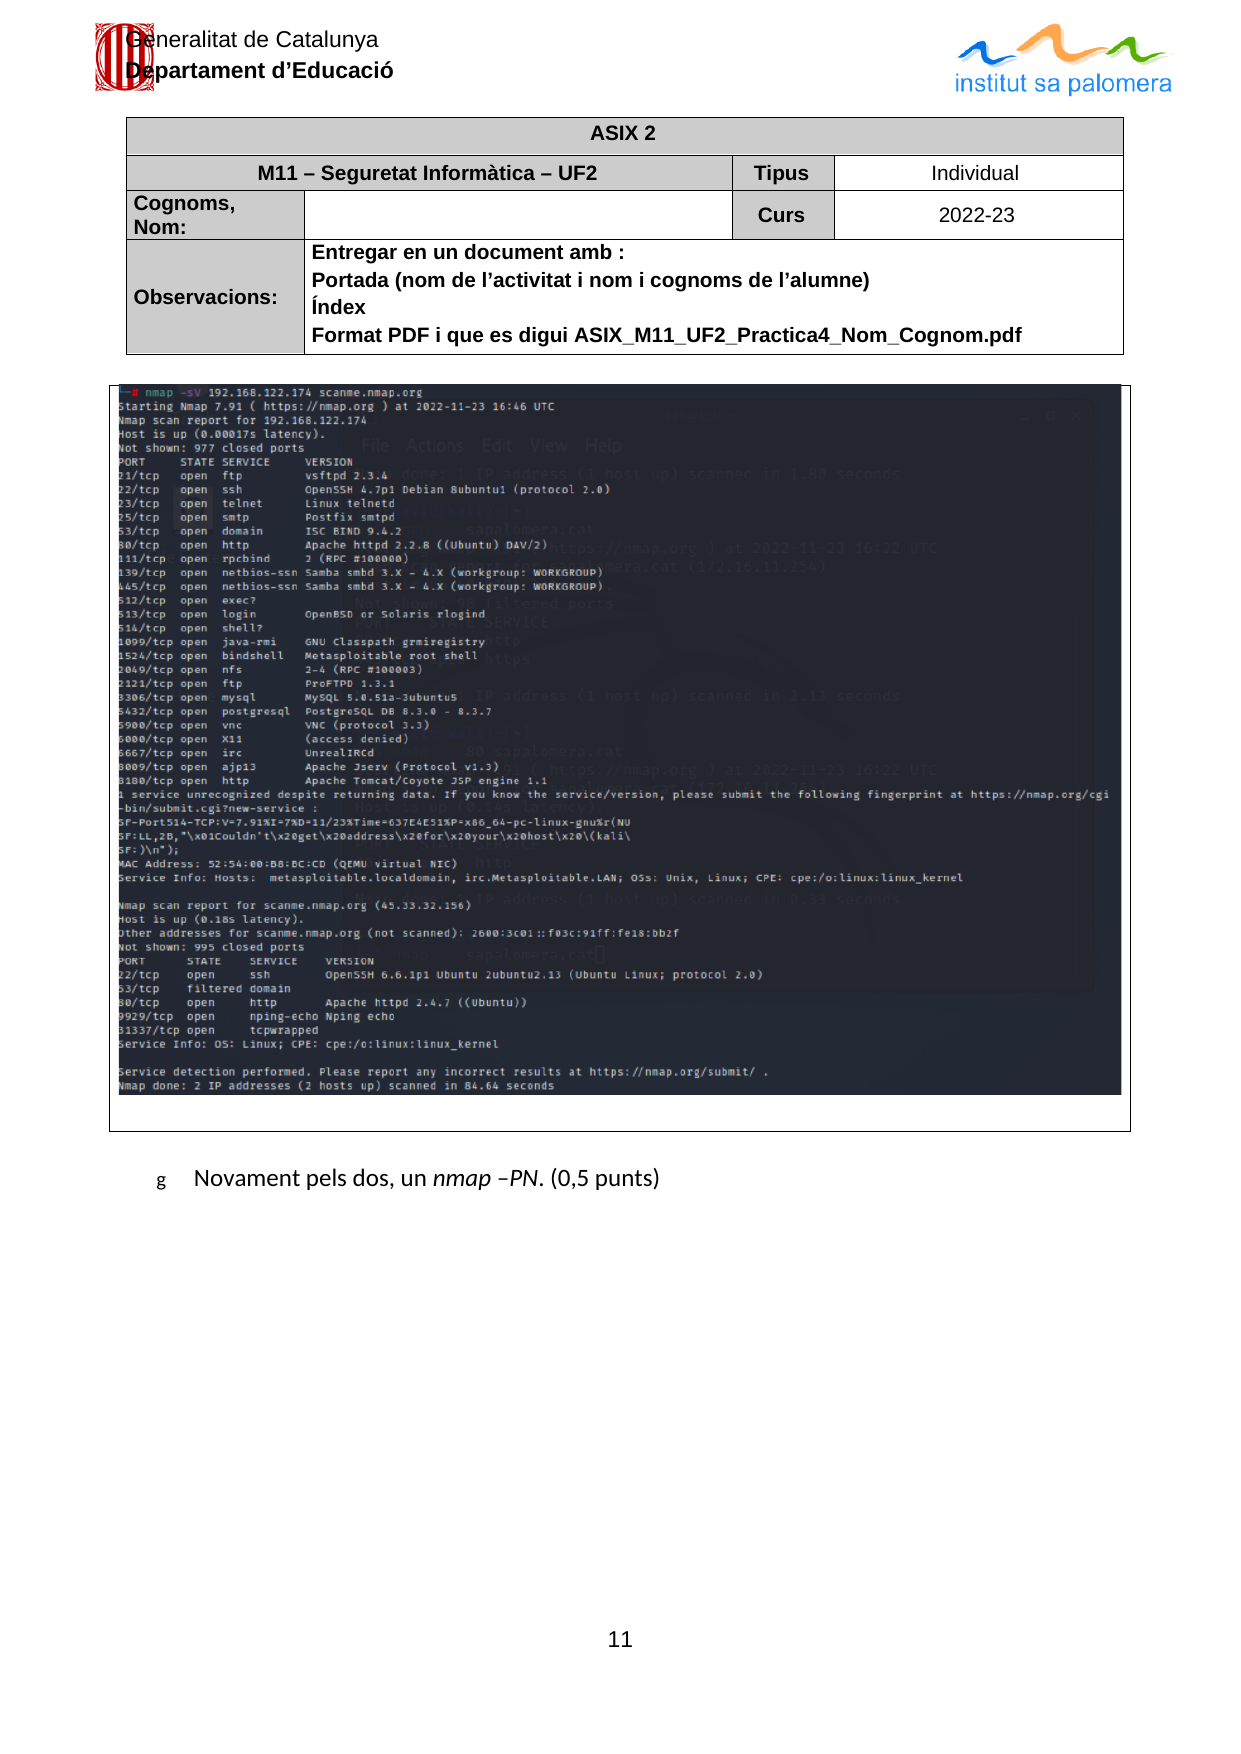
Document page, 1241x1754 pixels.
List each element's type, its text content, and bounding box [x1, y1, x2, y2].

picture [948, 21, 1177, 100]
picture [118, 384, 1122, 1095]
picture [93, 21, 155, 93]
list Novament pels dos, un nmap –PN. (0,5 punts) [156, 1162, 1121, 1193]
